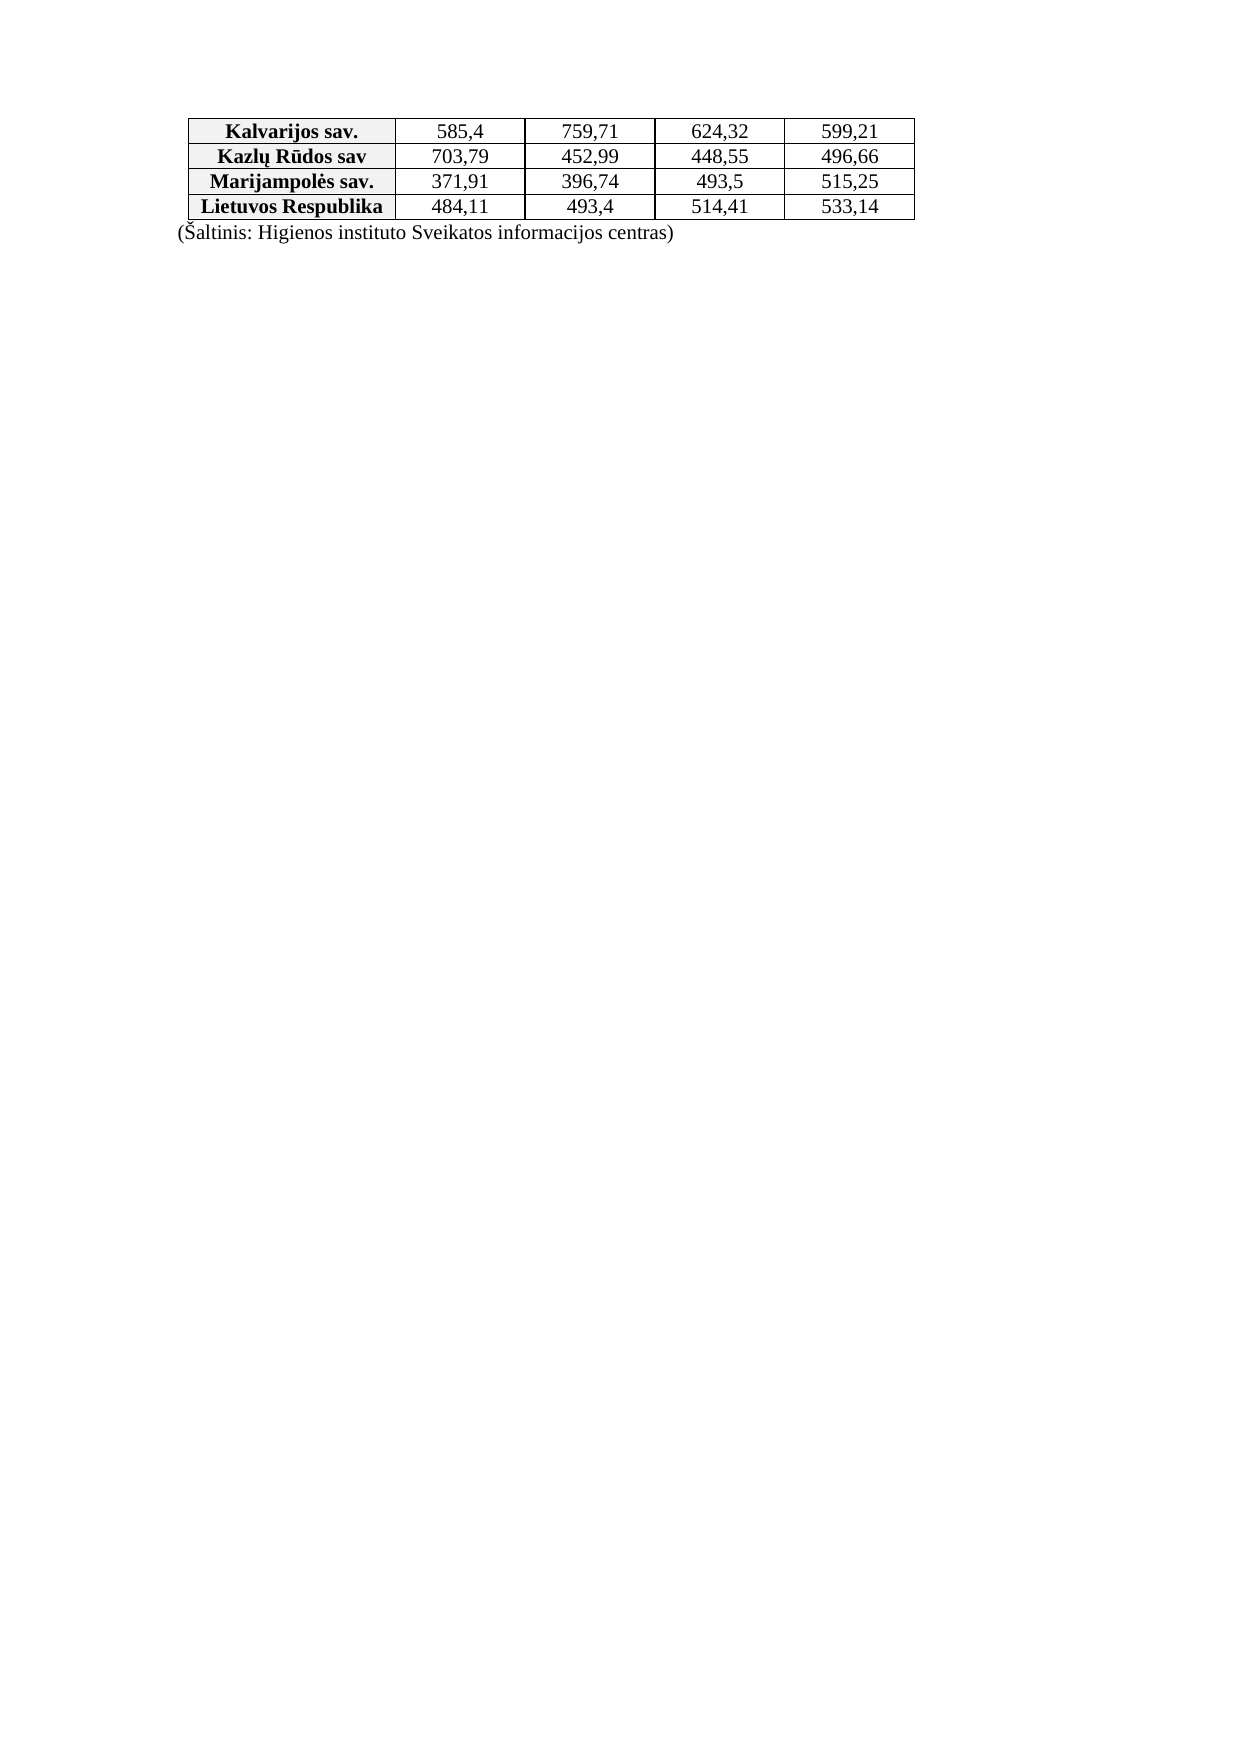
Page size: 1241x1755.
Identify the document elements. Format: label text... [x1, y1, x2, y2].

table_cell 585,4 [396, 119, 524, 143]
table_cell Marijampolės sav. [189, 169, 395, 193]
table_cell 624,32 [656, 119, 784, 143]
table_cell 515,25 [785, 169, 914, 193]
table_cell 599,21 [785, 119, 914, 143]
table_cell 396,74 [526, 169, 654, 193]
table_cell Kazlų Rūdos sav [189, 144, 395, 168]
table_cell 371,91 [396, 169, 524, 193]
table_cell 452,99 [526, 144, 654, 168]
table_cell 493,4 [526, 195, 654, 218]
text (Šaltinis: Higienos instituto Sveikatos informacijos centras) [177, 219, 1181, 244]
table_cell 493,5 [656, 169, 784, 193]
table_cell 533,14 [785, 195, 914, 218]
table_cell 514,41 [656, 195, 784, 218]
table_cell 759,71 [526, 119, 654, 143]
table_cell 448,55 [656, 144, 784, 168]
table_cell Lietuvos Respublika [189, 195, 395, 218]
table_cell 703,79 [396, 144, 524, 168]
table_cell Kalvarijos sav. [189, 119, 395, 143]
table_cell 484,11 [396, 195, 524, 218]
table_cell 496,66 [785, 144, 914, 168]
